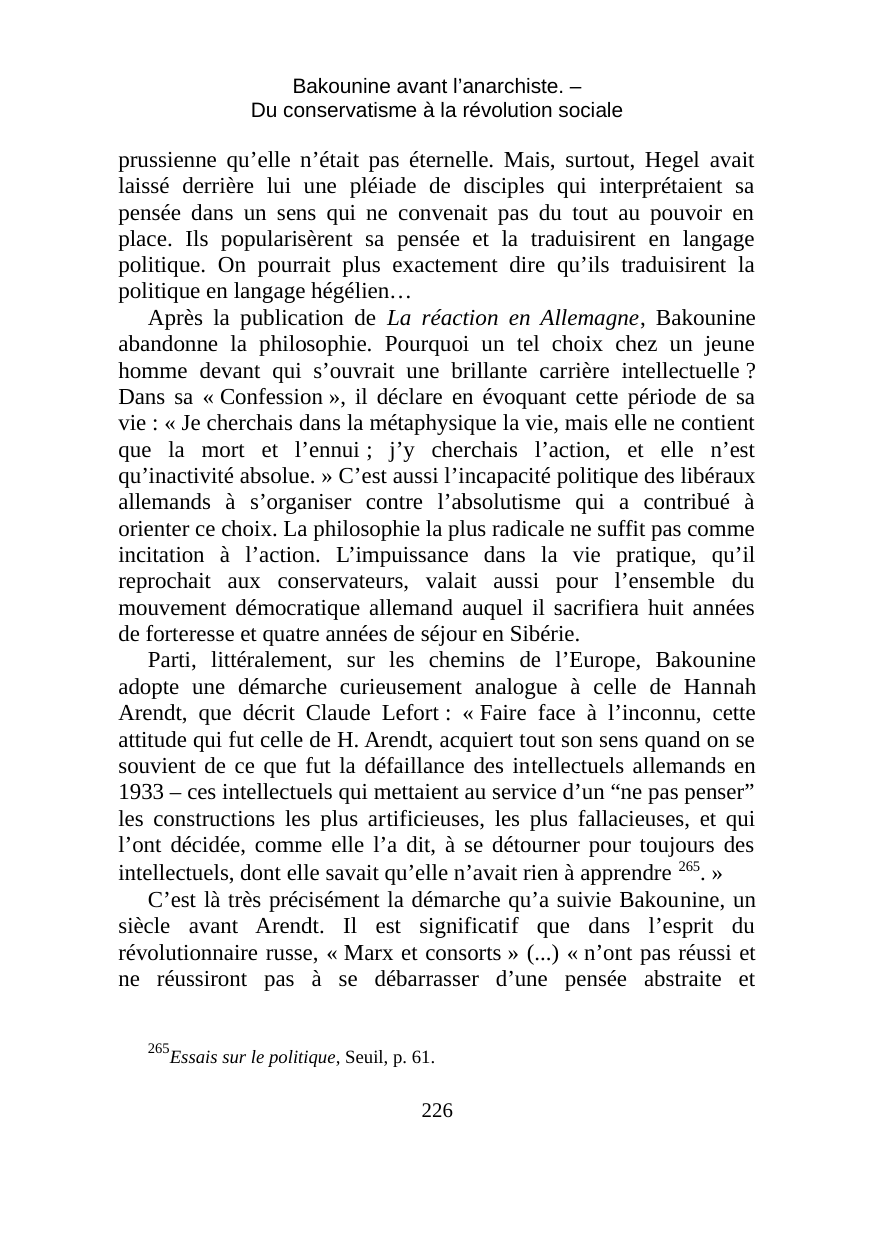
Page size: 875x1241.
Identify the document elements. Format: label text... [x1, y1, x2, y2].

text Essais sur le politique, Seuil, p. 61. [118, 1040, 756, 1068]
text C’est là très précisément la démarche qu’a suivie Bakou­nine, un siècle avant Arendt. Il est significatif que dans l’esprit du révolutionnaire russe, « Marx et consorts » (...) « n’ont pas réussi et ne réussiront pas à se débarrasser d’une pensée abstraite et [118, 886, 756, 992]
text Après la publication de La réaction en Allemagne, Bakounine abandonne la philosophie. Pourquoi un tel choix chez un jeune homme devant qui s’ouvrait une brillante car­rière intellectuelle ? Dans sa « Confession », il déclare en évoquant cette période de sa vie : « Je cherchais dans la métaphysique la vie, mais elle ne contient que la mort et l’ennui ; j’y cherchais l’action, et elle n’est qu’inactivité absolue. » C’est aussi l’incapacité politique des libéraux allemands à s’organiser contre l’absolutisme qui a contribué à orienter ce choix. La philosophie la plus radicale ne suffit pas comme incitation à l’action. L’impuissance dans la vie pratique, qu’il reprochait aux conservateurs, valait aussi pour l’ensemble du mouvement dé­mocratique allemand auquel il sacrifiera huit années de forte­resse et quatre années de séjour en Sibérie. [118, 304, 756, 647]
text prussienne qu’elle n’était pas éternelle. Mais, surtout, Hegel avait laissé derrière lui une pléiade de disciples qui interprétaient sa pensée dans un sens qui ne convenait pas du tout au pouvoir en place. Ils popularisèrent sa pensée et la traduisirent en langage politique. On pourrait plus exactement dire qu’ils traduisirent la politique en langage hégélien… [118, 146, 756, 304]
text Parti, littéralement, sur les chemins de l’Europe, Bakou­nine adopte une démarche curieusement analogue à celle de Han­nah Arendt, que décrit Claude Lefort : « Faire face à l’inconnu, cette attitude qui fut celle de H. Arendt, acquiert tout son sens quand on se souvient de ce que fut la défaillance des in­tellectuels allemands en 1933 – ces intellectuels qui mettaient au service d’un “ne pas penser” les constructions les plus ar­tificieuses, les plus fallacieuses, et qui l’ont décidée, comme elle l’a dit, à se détourner pour toujours des intellectuels, dont elle savait qu’elle n’avait rien à apprendre . » [118, 647, 756, 886]
